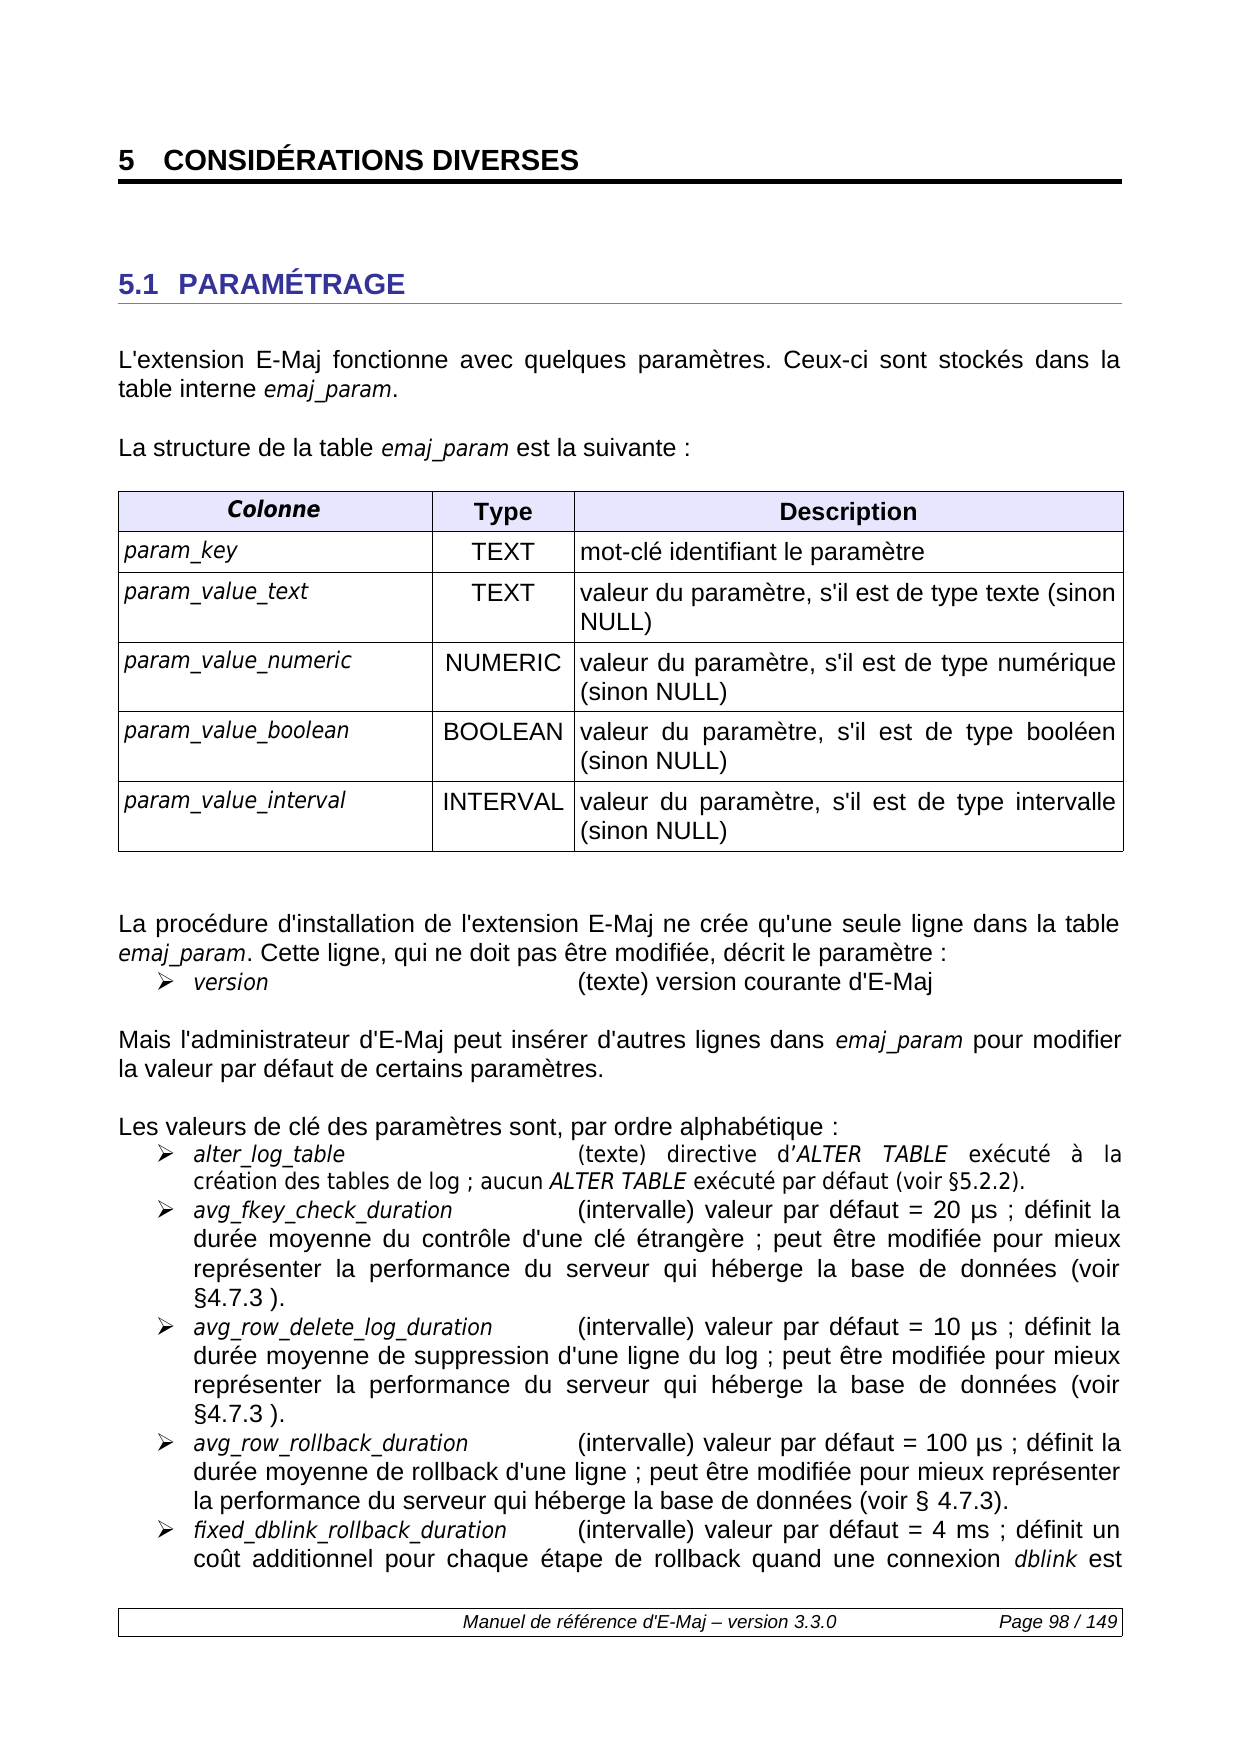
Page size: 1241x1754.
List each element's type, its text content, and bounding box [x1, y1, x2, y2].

table_header Description [575, 492, 1123, 531]
list avg_fkey_check_duration (intervalle) valeur par défaut = 20 µs ; définit la durée moyenne du contrôle d'une clé étrangère ; peut être modifiée pour mieux représenter la performance du serveur qui héberge la base de données (voir §4.7.3 ). [156, 1195, 1122, 1312]
table_cell NUMERIC [433, 643, 574, 711]
text La procédure d'installation de l'extension E-Maj ne crée qu'une seule ligne dans la table emaj_param. Cette ligne, qui ne doit pas être modifiée, décrit le paramètre : [118, 909, 1122, 967]
table_cell TEXT [433, 532, 574, 572]
list alter_log_table (texte) directive d’ALTER TABLE exécuté à la création des tables de log ; aucun ALTER TABLE exécuté par défaut (voir §5.2.2). [156, 1141, 1122, 1195]
list fixed_dblink_rollback_duration (intervalle) valeur par défaut = 4 ms ; définit un coût additionnel pour chaque étape de rollback quand une connexion dblink est [156, 1515, 1122, 1573]
table_cell valeur du paramètre, s'il est de type intervalle (sinon NULL) [575, 782, 1123, 851]
list avg_row_rollback_duration (intervalle) valeur par défaut = 100 µs ; définit la durée moyenne de rollback d'une ligne ; peut être modifiée pour mieux représenter la performance du serveur qui héberge la base de données (voir § 4.7.3). [156, 1428, 1122, 1515]
table_cell valeur du paramètre, s'il est de type texte (sinon NULL) [575, 573, 1123, 642]
text Mais l'administrateur d'E-Maj peut insérer d'autres lignes dans emaj_param pour modifier la valeur par défaut de certains paramètres. [118, 1025, 1122, 1083]
table_cell param_key [119, 532, 432, 572]
table_cell INTERVAL [433, 782, 574, 851]
list avg_row_delete_log_duration (intervalle) valeur par défaut = 10 µs ; définit la durée moyenne de suppression d'une ligne du log ; peut être modifiée pour mieux représenter la performance du serveur qui héberge la base de données (voir §4.7.3 ). [156, 1312, 1122, 1428]
text La structure de la table emaj_param est la suivante : [118, 432, 1122, 462]
table_cell param_value_numeric [119, 643, 432, 711]
table_cell valeur du paramètre, s'il est de type booléen (sinon NULL) [575, 712, 1123, 781]
table_cell valeur du paramètre, s'il est de type numérique (sinon NULL) [575, 643, 1123, 711]
text Les valeurs de clé des paramètres sont, par ordre alphabétique : [118, 1112, 1122, 1141]
subtitle Paramétrage [118, 267, 1122, 303]
text L'extension E-Maj fonctionne avec quelques paramètres. Ceux-ci sont stockés dans la table interne emaj_param. [118, 345, 1122, 403]
subtitle Considérations diverses [118, 143, 1122, 179]
table_header Colonne [119, 492, 432, 531]
table_header Type [433, 492, 574, 531]
table_cell TEXT [433, 573, 574, 642]
table_cell param_value_boolean [119, 712, 432, 781]
table_cell param_value_text [119, 573, 432, 642]
table_cell mot-clé identifiant le paramètre [575, 532, 1123, 572]
table_cell BOOLEAN [433, 712, 574, 781]
table_cell param_value_interval [119, 782, 432, 851]
list version (texte) version courante d'E-Maj [156, 967, 1122, 996]
